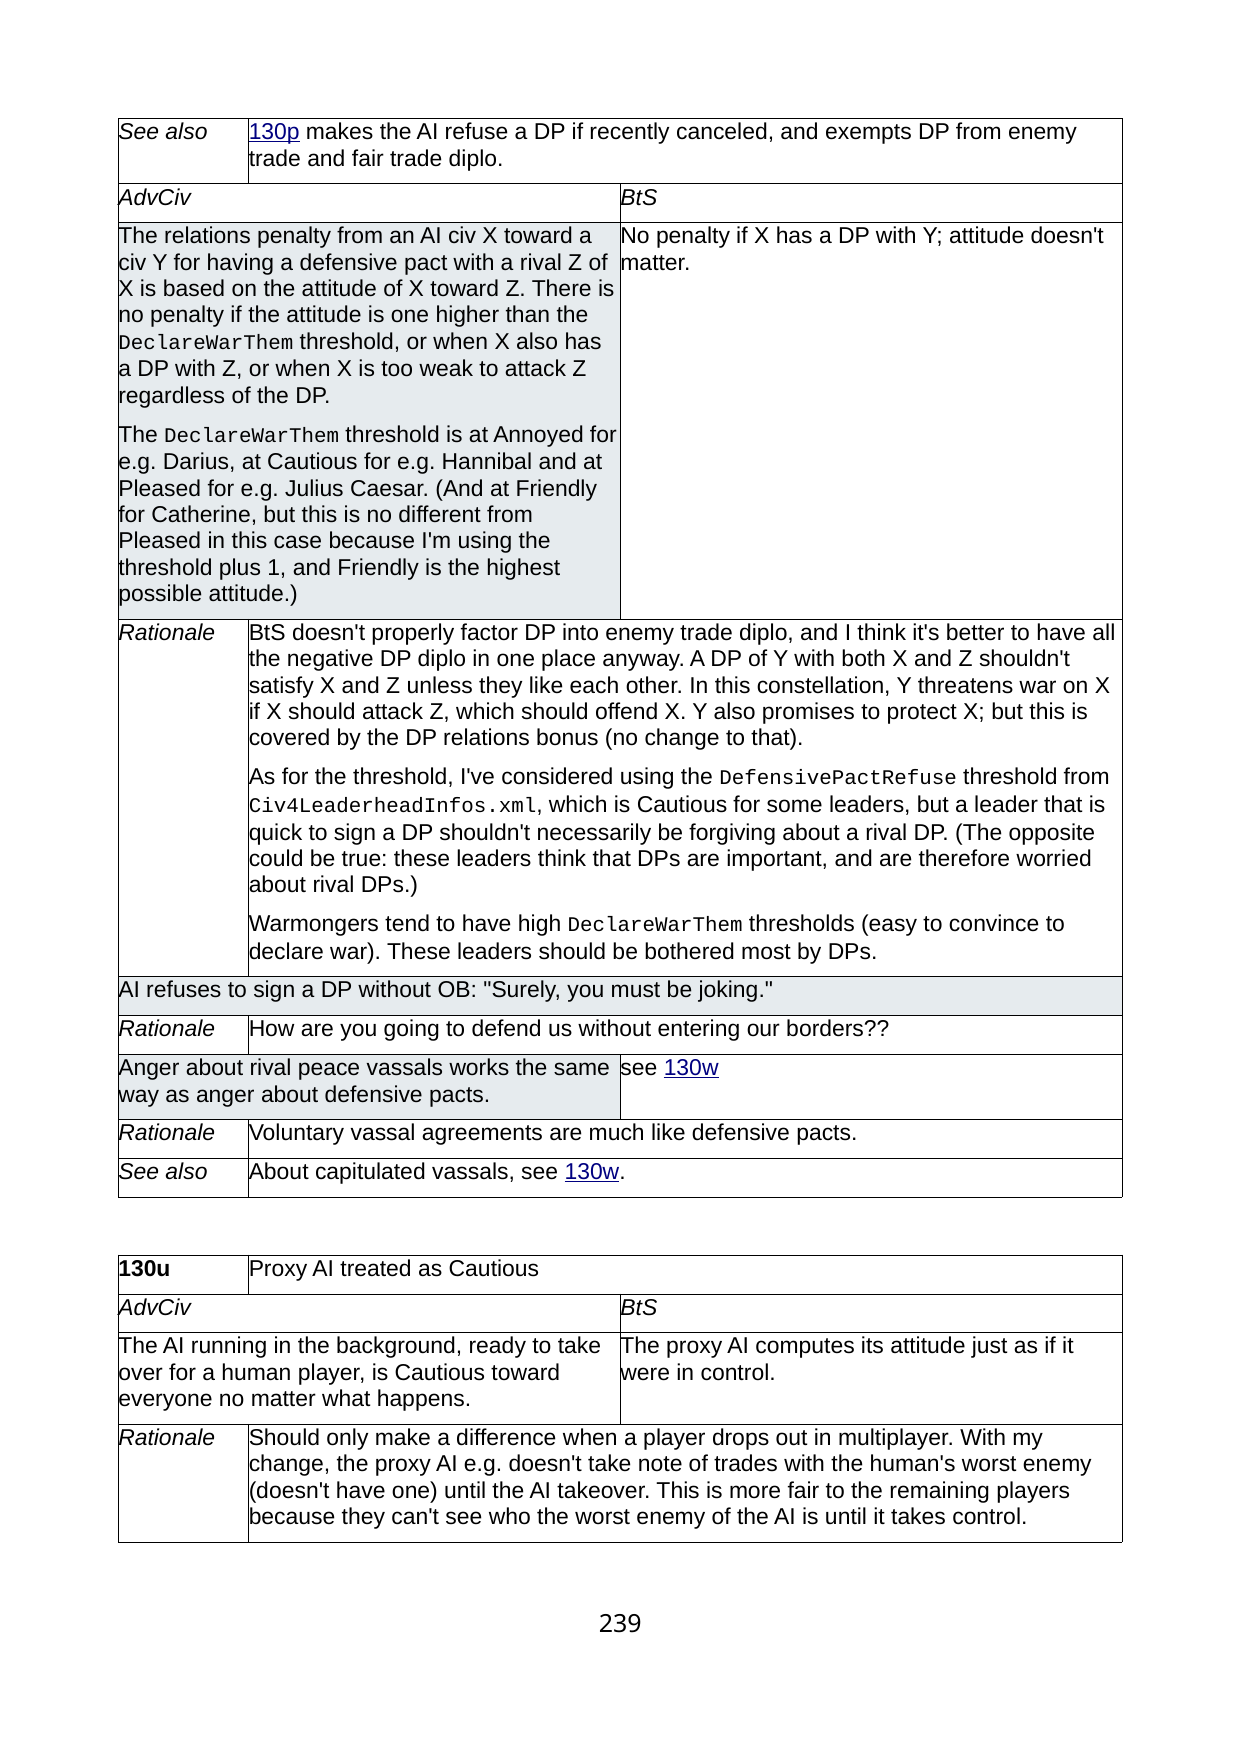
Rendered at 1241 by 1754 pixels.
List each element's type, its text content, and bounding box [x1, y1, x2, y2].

table_cell Rationale [119, 620, 248, 976]
table_cell Rationale [119, 1120, 248, 1158]
table_cell AI refuses to sign a DP without OB: "Surely, you must be joking." [119, 977, 1122, 1015]
table_cell See also [119, 119, 248, 183]
table_cell The AI running in the background, ready to take over for a human player, is Cautious toward everyone no matter what happens. [119, 1333, 620, 1424]
table_cell See also [119, 1159, 248, 1197]
table_cell Rationale [119, 1016, 248, 1054]
table_cell No penalty if X has a DP with Y; attitude doesn't matter. [621, 223, 1122, 619]
table_cell Rationale [119, 1425, 248, 1542]
table_cell see 130w [621, 1055, 1122, 1119]
table_cell AdvCiv [119, 1295, 620, 1332]
table_cell BtS [621, 1295, 1122, 1332]
table_cell About capitulated vassals, see 130w. [249, 1159, 1122, 1197]
table_cell Voluntary vassal agreements are much like defensive pacts. [249, 1120, 1122, 1158]
table_cell AdvCiv [119, 184, 620, 222]
table_cell Anger about rival peace vassals works the same way as anger about defensive pacts. [119, 1055, 620, 1119]
table_cell BtS doesn't properly factor DP into enemy trade diplo, and I think it's better to have all the negative DP diplo in one place anyway. A DP of Y with both X and Z shouldn't satisfy X and Z unless they like each other. In this constellation, Y threatens war on X if X should attack Z, which should offend X. Y also promises to protect X; but this is covered by the DP relations bonus (no change to that). As for the threshold, I've considered using the DefensivePactRefuse threshold from Civ4LeaderheadInfos.xml, which is Cautious for some leaders, but a leader that is quick to sign a DP shouldn't necessarily be forgiving about a rival DP. (The opposite could be true: these leaders think that DPs are important, and are therefore worried about rival DPs.) Warmongers tend to have high DeclareWarThem thresholds (easy to convince to declare war). These leaders should be bothered most by DPs. [249, 620, 1122, 976]
table_header 130u [119, 1256, 248, 1293]
table_cell BtS [621, 184, 1122, 222]
table_cell 130p makes the AI refuse a DP if recently canceled, and exempts DP from enemy trade and fair trade diplo. [249, 119, 1122, 183]
table_cell The proxy AI computes its attitude just as if it were in control. [621, 1333, 1122, 1424]
table_cell How are you going to defend us without entering our borders?? [249, 1016, 1122, 1054]
table_cell Should only make a difference when a player drops out in multiplayer. With my change, the proxy AI e.g. doesn't take note of trades with the human's worst enemy (doesn't have one) until the AI takeover. This is more fair to the remaining players because they can't see who the worst enemy of the AI is until it takes control. [249, 1425, 1122, 1542]
table_cell The relations penalty from an AI civ X toward a civ Y for having a defensive pact with a rival Z of X is based on the attitude of X toward Z. There is no penalty if the attitude is one higher than the DeclareWarThem threshold, or when X also has a DP with Z, or when X is too weak to attack Z regardless of the DP. The DeclareWarThem threshold is at Annoyed for e.g. Darius, at Cautious for e.g. Hannibal and at Pleased for e.g. Julius Caesar. (And at Friendly for Catherine, but this is no different from Pleased in this case because I'm using the threshold plus 1, and Friendly is the highest possible attitude.) [119, 223, 620, 619]
table_header Proxy AI treated as Cautious [249, 1256, 1122, 1293]
